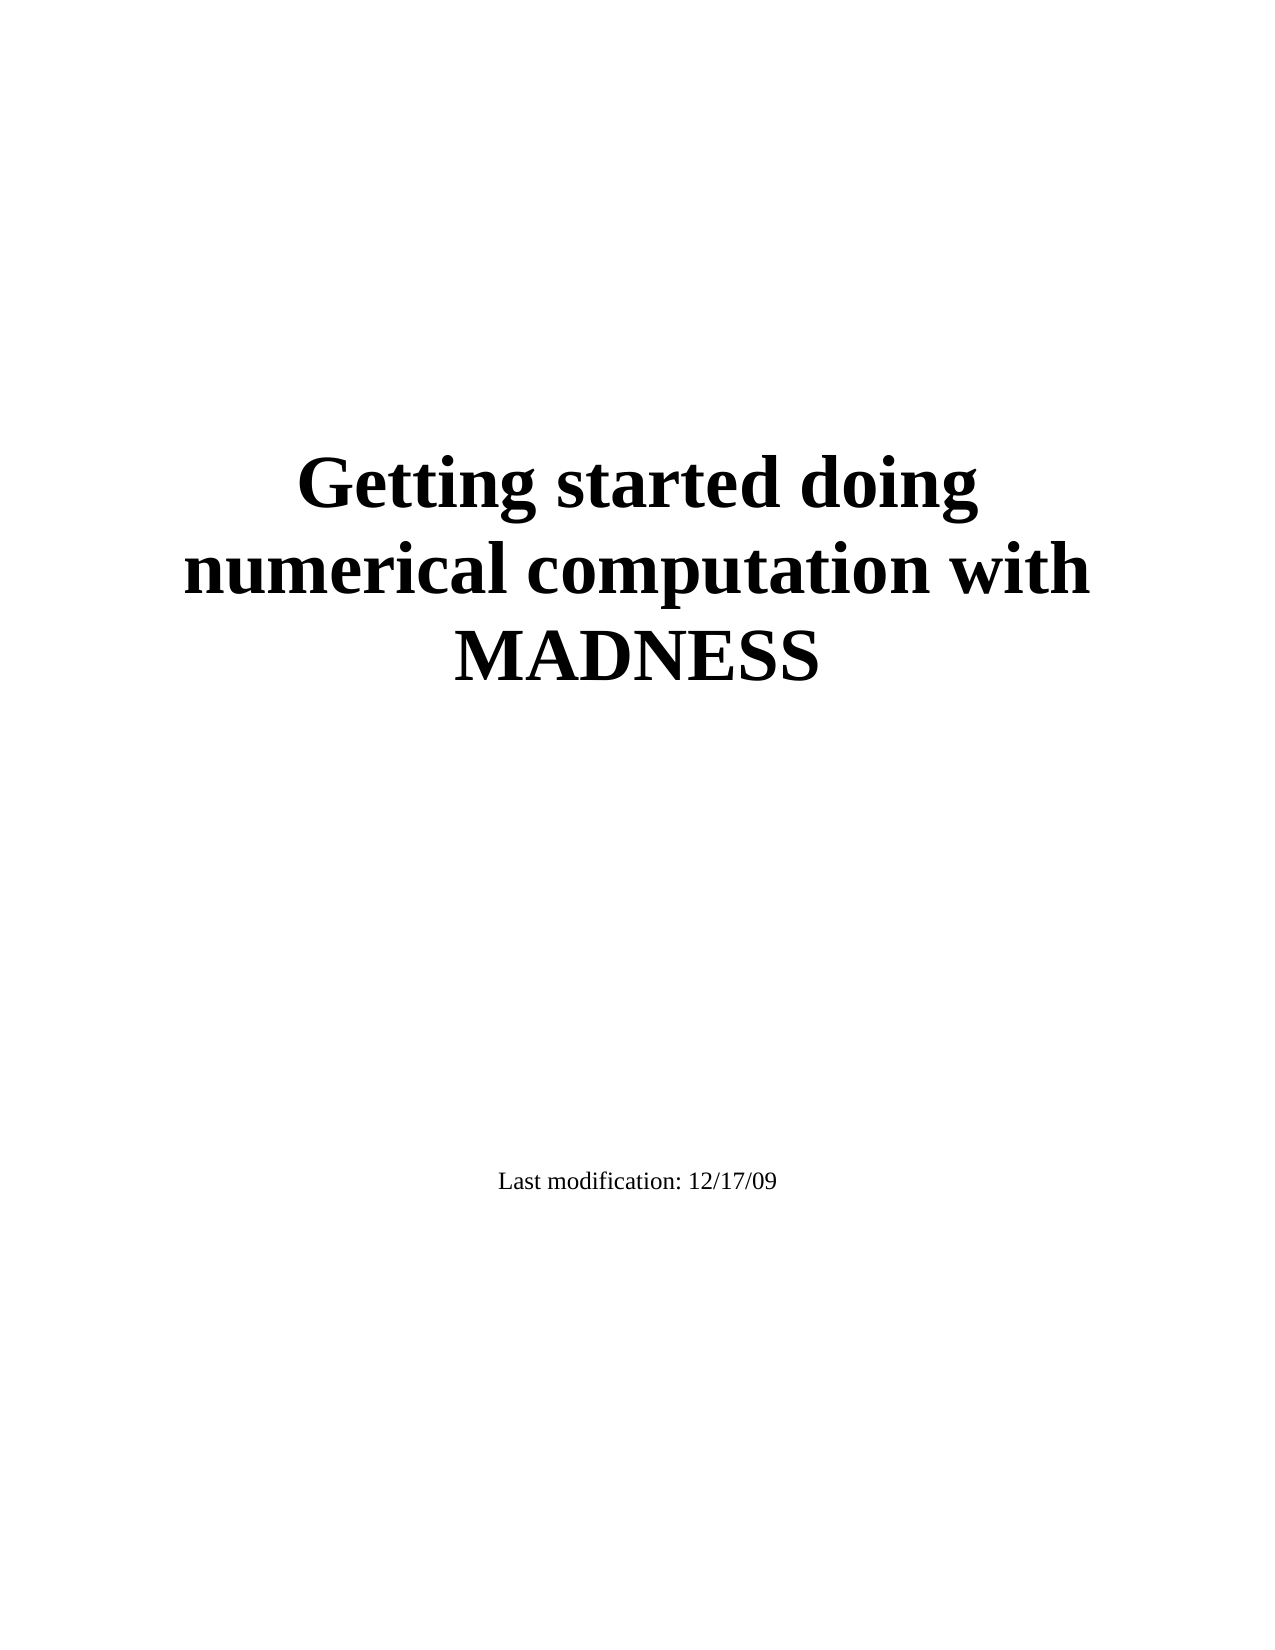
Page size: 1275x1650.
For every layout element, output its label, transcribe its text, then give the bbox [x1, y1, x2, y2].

text Last modification: 12/17/09 [150, 1166, 1125, 1194]
text Getting started doing numerical computation with MADNESS [150, 437, 1125, 696]
